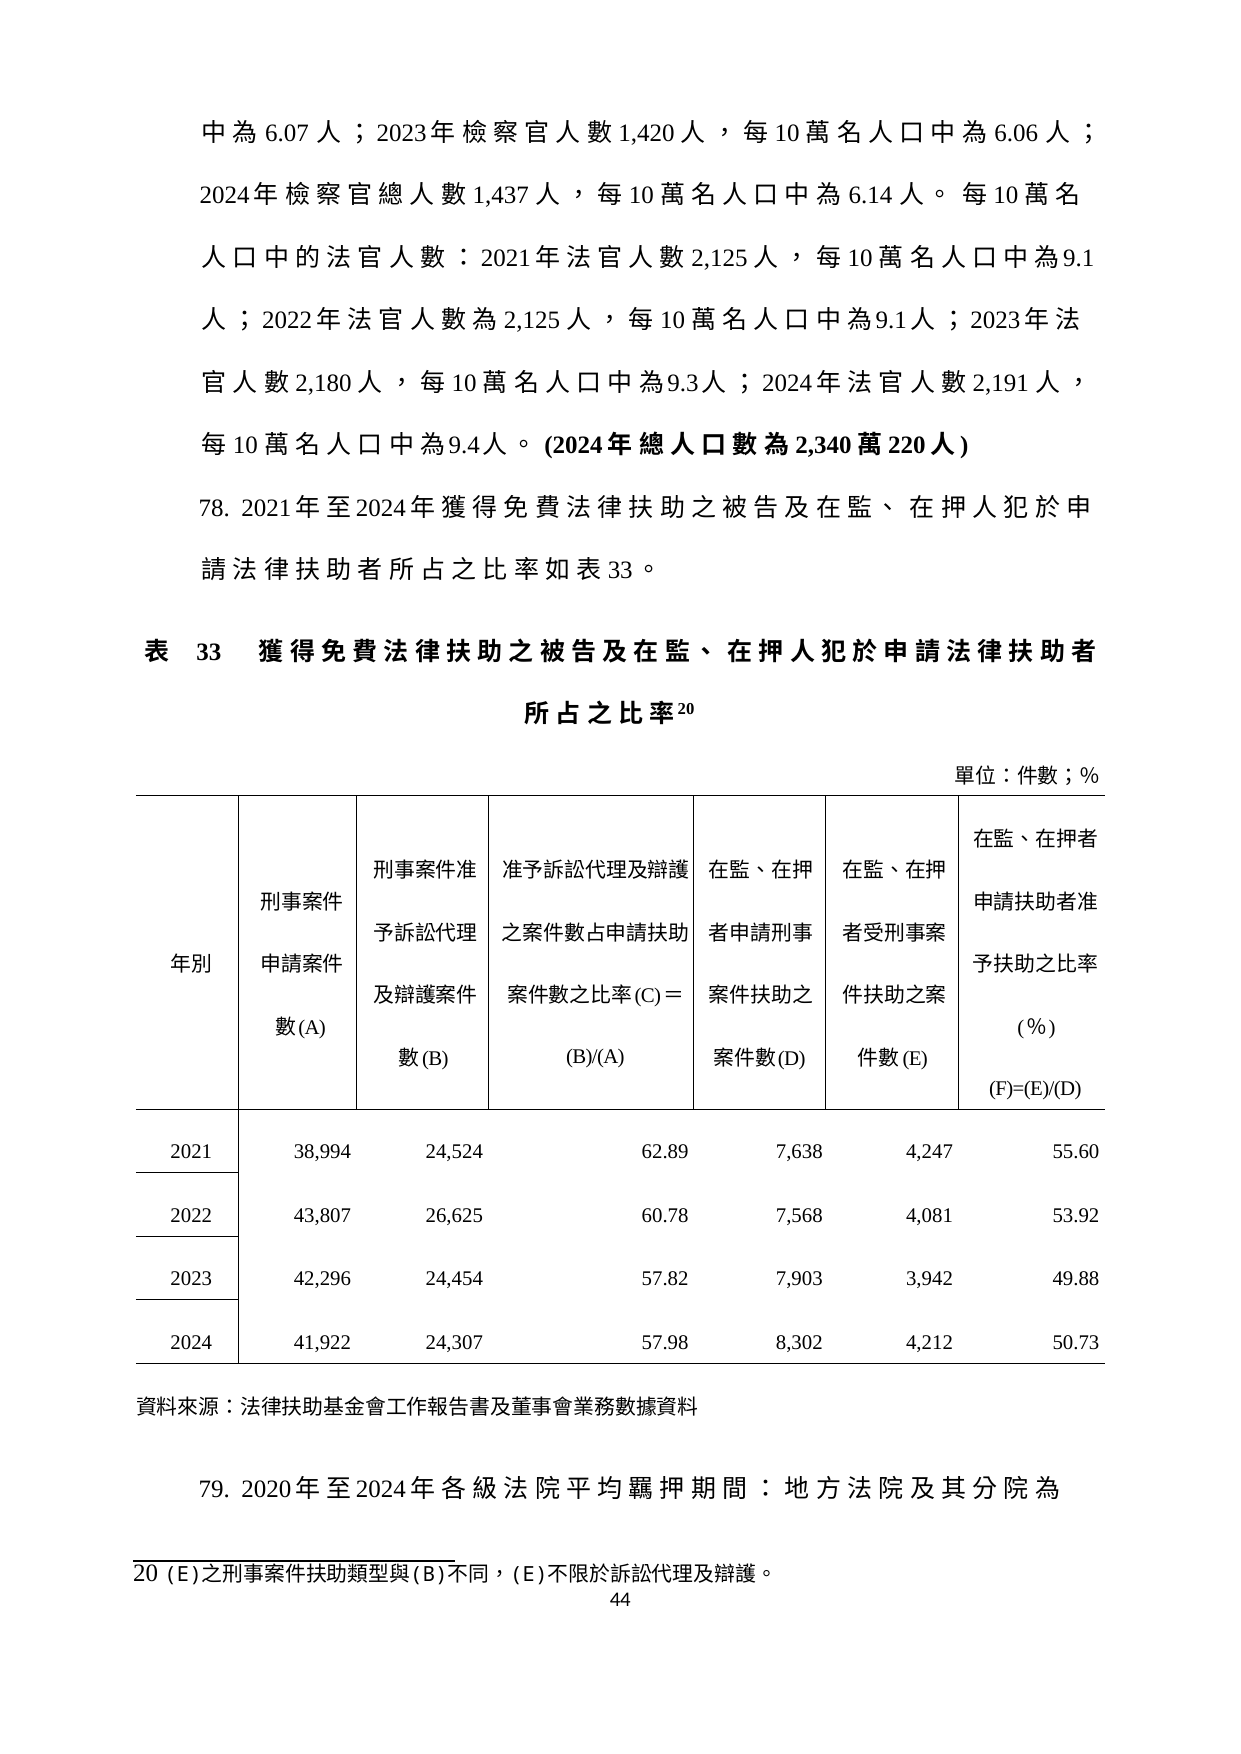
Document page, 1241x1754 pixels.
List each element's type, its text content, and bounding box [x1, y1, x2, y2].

list 2021年至2024年獲得免費法律扶助之被告及在監、在押人犯於申請法律扶助者所占之比率如表33。 [189, 464, 1104, 589]
table_cell 26,625 [356, 1172, 488, 1236]
table_cell 43,807 [239, 1172, 356, 1236]
table_cell 4,212 [826, 1299, 958, 1363]
table_cell 49.88 [958, 1236, 1104, 1299]
table_cell 42,296 [239, 1236, 356, 1299]
text (E)之刑事案件扶助類型與(B)不同，(E)不限於訴訟代理及辯護。 [133, 1561, 1107, 1586]
table_cell 4,247 [826, 1110, 958, 1172]
table_cell 2022 [136, 1173, 238, 1236]
table_cell 7,638 [694, 1110, 826, 1172]
list 中為6.07人；2023年檢察官人數1,420人，每10萬名人口中為6.06人；2024年檢察官總人數1,437人，每10萬名人口中為6.14人。每10萬名人口中的法官人數：2021年法官人數2,125人，每10萬名人口中為9.1人；2022年法官人數為2,125人，每10萬名人口中為9.1人；2023年法官人數2,180人，每10萬名人口中為9.3人；2024年法官人數2,191人，每10萬名人口中為9.4人。(2024年總人口數為2,340萬220人) [189, 89, 1104, 464]
table_cell 57.82 [488, 1236, 694, 1299]
text 表 33 獲得免費法律扶助之被告及在監、在押人犯於申請法律扶助者所占之比率 [136, 607, 1104, 732]
table_cell 62.89 [488, 1110, 694, 1172]
table_cell 57.98 [488, 1299, 694, 1363]
table_cell 7,903 [694, 1236, 826, 1299]
table_cell 41,922 [239, 1299, 356, 1363]
table_cell 3,942 [826, 1236, 958, 1299]
table_cell 8,302 [694, 1299, 826, 1363]
table_cell 60.78 [488, 1172, 694, 1236]
table_cell 38,994 [239, 1110, 356, 1172]
table_header 在監、在押者受刑事案件扶助之案件數(E) [826, 796, 958, 1108]
table_cell 24,454 [356, 1236, 488, 1299]
table_header 刑事案件申請案件數(A) [239, 796, 356, 1108]
table_header 在監、在押者申請刑事案件扶助之案件數(D) [694, 796, 825, 1108]
table_cell 24,307 [356, 1299, 488, 1363]
list 2020年至2024年各級法院平均羈押期間：地方法院及其分院為 [189, 1445, 1104, 1507]
table_cell 53.92 [958, 1172, 1104, 1236]
table_cell 24,524 [356, 1110, 488, 1172]
table_cell 7,568 [694, 1172, 826, 1236]
table_header 准予訴訟代理及辯護之案件數占申請扶助案件數之比率(C)＝(B)/(A) [489, 796, 693, 1108]
table_header 刑事案件准予訴訟代理及辯護案件數(B) [357, 796, 488, 1108]
table_cell 2024 [136, 1300, 238, 1363]
text 資料來源：法律扶助基金會工作報告書及董事會業務數據資料 [136, 1364, 1104, 1426]
table_cell 55.60 [958, 1110, 1104, 1172]
table_header 在監、在押者申請扶助者准予扶助之比率(％) (F)=(E)/(D) [959, 796, 1104, 1108]
table_cell 2023 [136, 1237, 238, 1299]
table_header 年別 [136, 796, 238, 1108]
table_cell 50.73 [958, 1299, 1104, 1363]
table_cell 4,081 [826, 1172, 958, 1236]
text 單位：件數；％ [136, 732, 1100, 795]
table_cell 2021 [136, 1110, 238, 1172]
